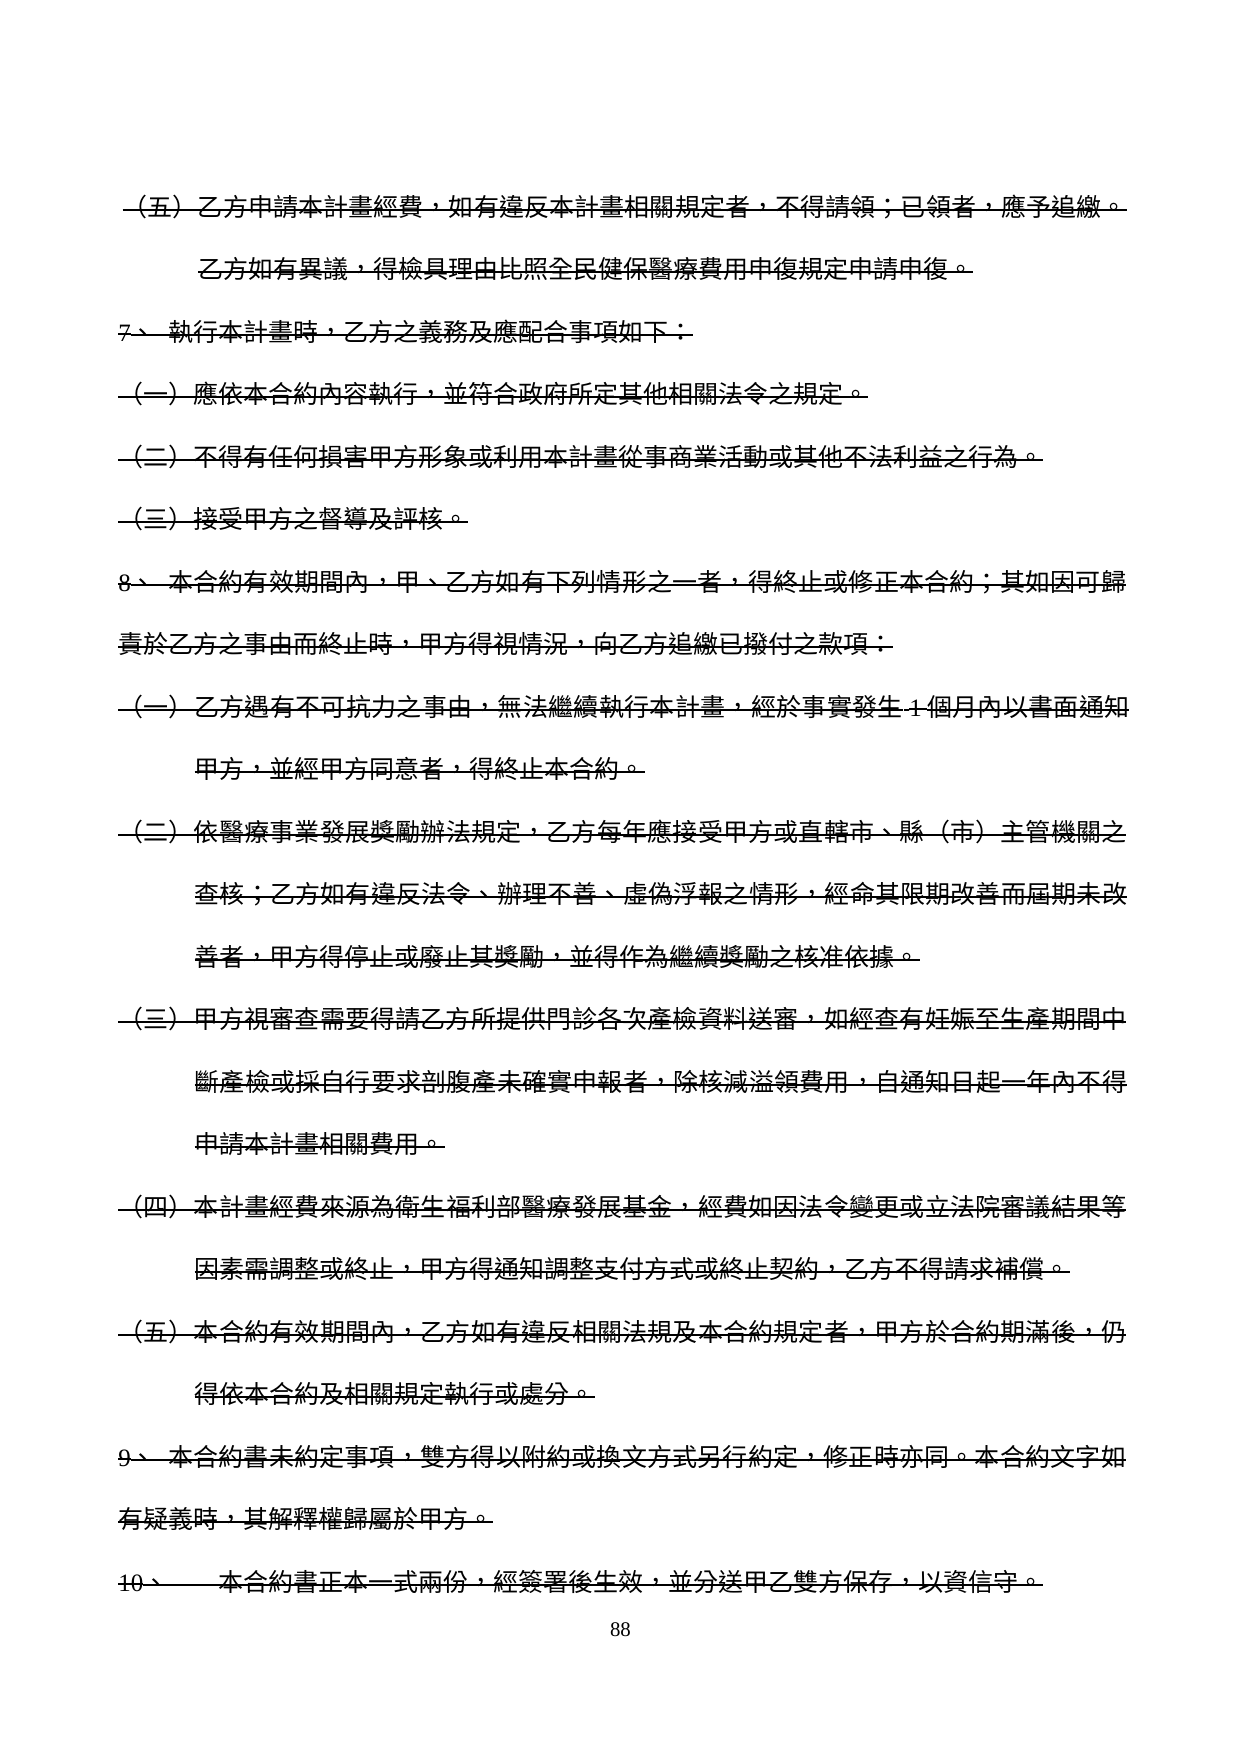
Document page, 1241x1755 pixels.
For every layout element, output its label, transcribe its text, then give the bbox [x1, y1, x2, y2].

text （二）依醫療事業發展獎勵辦法規定，乙方每年應接受甲方或直轄市、縣（市）主管機關之查核；乙方如有違反法令、辦理不善、虛偽浮報之情形，經命其限期改善而屆期未改善者，甲方得停止或廢止其獎勵，並得作為繼續獎勵之核准依據。 [118, 789, 1129, 976]
list 執行本計畫時，乙方之義務及應配合事項如下： [118, 289, 1129, 351]
list 本合約書正本一式兩份，經簽署後生效，並分送甲乙雙方保存，以資信守。 [118, 1539, 1129, 1601]
text （三）接受甲方之督導及評核。 [118, 476, 1129, 539]
text （五）本合約有效期間內，乙方如有違反相關法規及本合約規定者，甲方於合約期滿後，仍得依本合約及相關規定執行或處分。 [118, 1289, 1129, 1414]
text （三）甲方視審查需要得請乙方所提供門診各次產檢資料送審，如經查有妊娠至生產期間中斷產檢或採自行要求剖腹產未確實申報者，除核減溢領費用，自通知日起一年內不得申請本計畫相關費用。 [118, 976, 1129, 1164]
text （二）不得有任何損害甲方形象或利用本計畫從事商業活動或其他不法利益之行為。 [118, 414, 1129, 476]
text （四）本計畫經費來源為衛生福利部醫療發展基金，經費如因法令變更或立法院審議結果等因素需調整或終止，甲方得通知調整支付方式或終止契約，乙方不得請求補償。 [118, 1164, 1129, 1289]
list 本合約有效期間內，甲、乙方如有下列情形之一者，得終止或修正本合約；其如因可歸責於乙方之事由而終止時，甲方得視情況，向乙方追繳已撥付之款項： [118, 539, 1129, 664]
text （一）乙方遇有不可抗力之事由，無法繼續執行本計畫，經於事實發生1個月內以書面通知甲方，並經甲方同意者，得終止本合約。 [118, 664, 1129, 789]
text （一）應依本合約內容執行，並符合政府所定其他相關法令之規定。 [118, 351, 1129, 414]
list 本合約書未約定事項，雙方得以附約或換文方式另行約定，修正時亦同。本合約文字如有疑義時，其解釋權歸屬於甲方。 [118, 1414, 1129, 1539]
text （五）乙方申請本計畫經費，如有違反本計畫相關規定者，不得請領；已領者，應予追繳。乙方如有異議，得檢具理由比照全民健保醫療費用申復規定申請申復。 [122, 164, 1129, 289]
